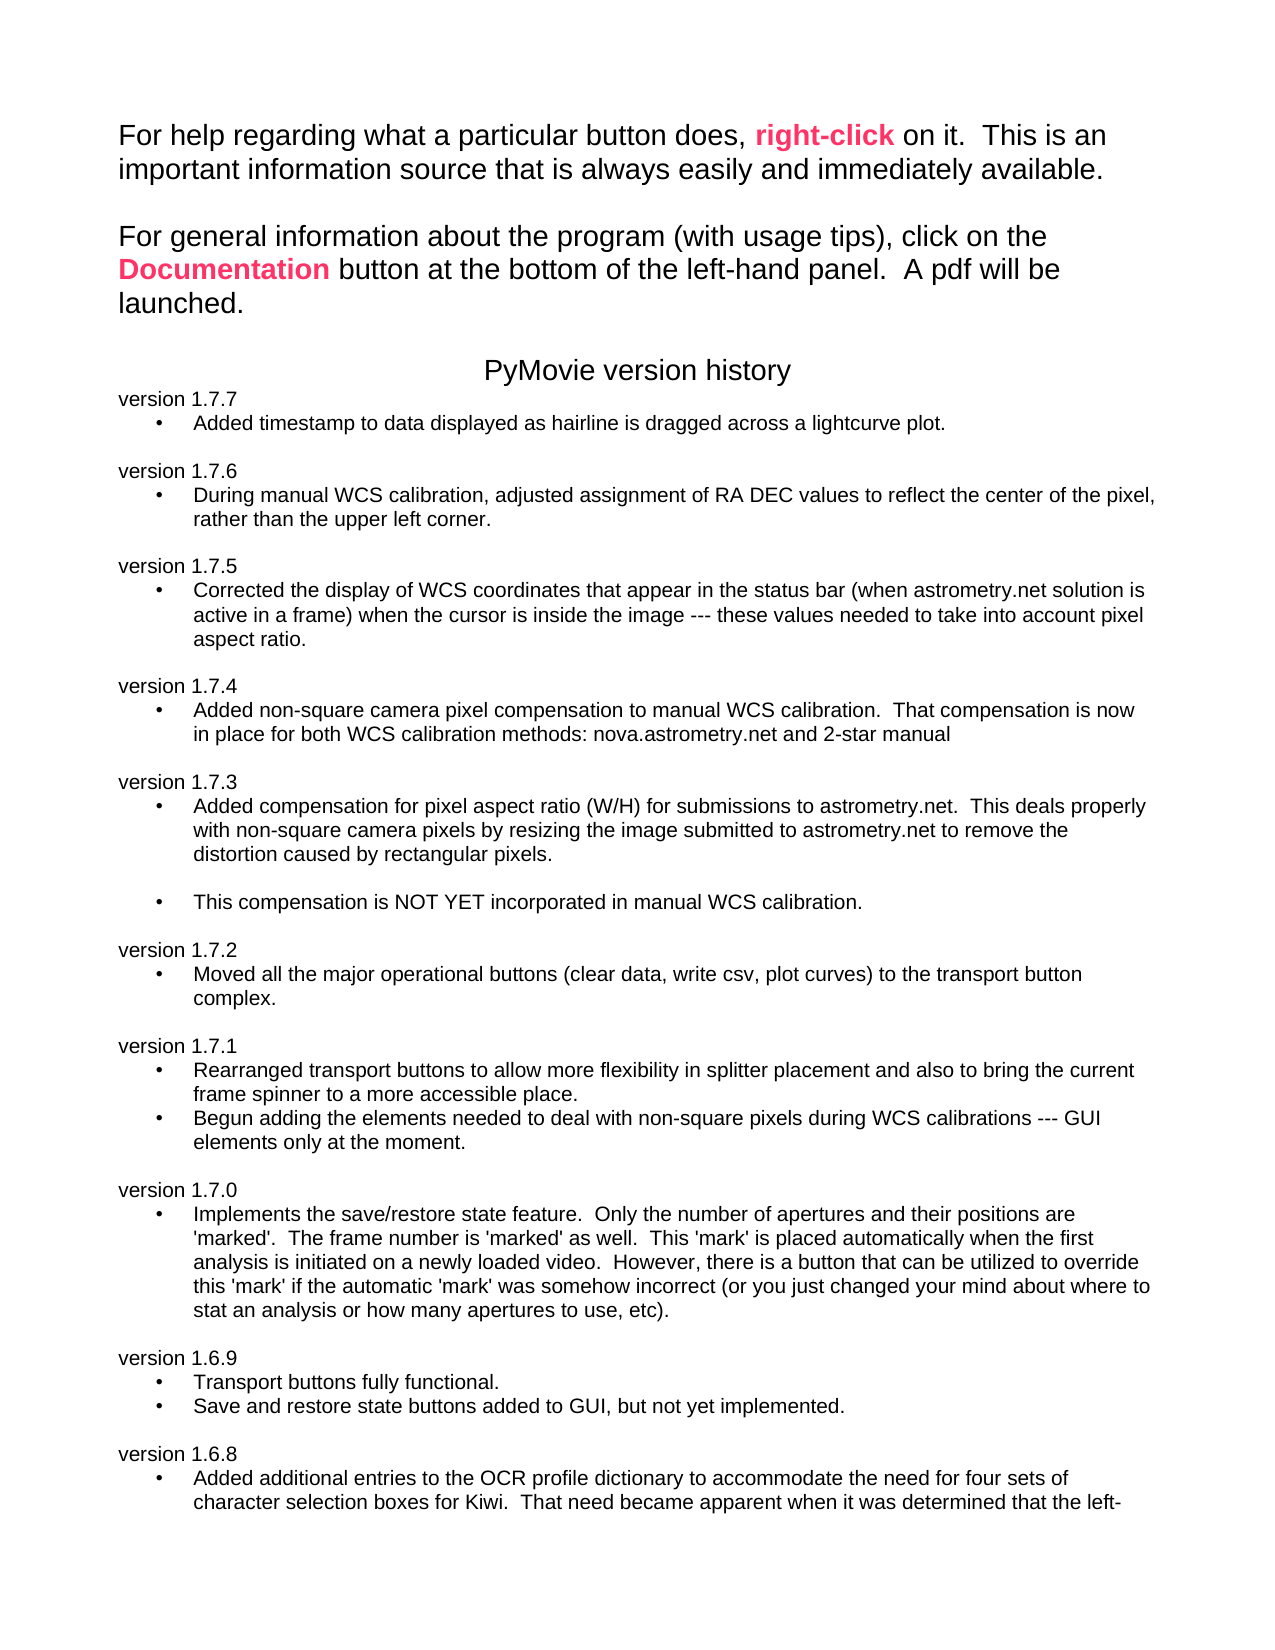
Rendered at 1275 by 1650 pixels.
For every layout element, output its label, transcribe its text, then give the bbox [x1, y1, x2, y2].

text version 1.7.5 [118, 554, 1157, 578]
text version 1.6.8 [118, 1442, 1157, 1466]
list Rearranged transport buttons to allow more flexibility in splitter placement and also to bring the current frame spinner to a more accessible place. [156, 1058, 1157, 1106]
text PyMovie version history [118, 353, 1157, 386]
text version 1.7.6 [118, 458, 1157, 482]
text version 1.7.0 [118, 1178, 1157, 1202]
list Save and restore state buttons added to GUI, but not yet implemented. [156, 1394, 1157, 1442]
list Begun adding the elements needed to deal with non-square pixels during WCS calibrations --- GUI elements only at the moment. [156, 1106, 1157, 1178]
list Added compensation for pixel aspect ratio (W/H) for submissions to astrometry.net. This deals properly with non-square camera pixels by resizing the image submitted to astrometry.net to remove the distortion caused by rectangular pixels. [156, 794, 1157, 890]
list This compensation is NOT YET incorporated in manual WCS calibration. [156, 890, 1157, 938]
list Moved all the major operational buttons (clear data, write csv, plot curves) to the transport button complex. [156, 962, 1157, 1034]
text version 1.7.7 [118, 386, 1157, 410]
list During manual WCS calibration, adjusted assignment of RA DEC values to reflect the center of the pixel, rather than the upper left corner. [156, 482, 1157, 554]
text version 1.7.1 [118, 1034, 1157, 1058]
list Added additional entries to the OCR profile dictionary to accommodate the need for four sets of character selection boxes for Kiwi. That need became apparent when it was determined that the left- [156, 1466, 1157, 1514]
text version 1.7.2 [118, 938, 1157, 962]
text version 1.7.3 [118, 770, 1157, 794]
text For general information about the program (with usage tips), click on the Documentation button at the bottom of the left-hand panel. A pdf will be launched. [118, 219, 1157, 319]
list Transport buttons fully functional. [156, 1370, 1157, 1394]
list Added timestamp to data displayed as hairline is dragged across a lightcurve plot. [156, 410, 1157, 458]
list Added non-square camera pixel compensation to manual WCS calibration. That compensation is now in place for both WCS calibration methods: nova.astrometry.net and 2-star manual [156, 698, 1157, 770]
list Corrected the display of WCS coordinates that appear in the status bar (when astrometry.net solution is active in a frame) when the cursor is inside the image --- these values needed to take into account pixel aspect ratio. [156, 578, 1157, 674]
text For help regarding what a particular button does, right-click on it. This is an important information source that is always easily and immediately available. [118, 118, 1157, 185]
text version 1.6.9 [118, 1346, 1157, 1370]
list Implements the save/restore state feature. Only the number of apertures and their positions are 'marked'. The frame number is 'marked' as well. This 'mark' is placed automatically when the first analysis is initiated on a newly loaded video. However, there is a button that can be utilized to override this 'mark' if the automatic 'mark' was somehow incorrect (or you just changed your mind about where to stat an analysis or how many apertures to use, etc). [156, 1202, 1157, 1346]
text version 1.7.4 [118, 674, 1157, 698]
